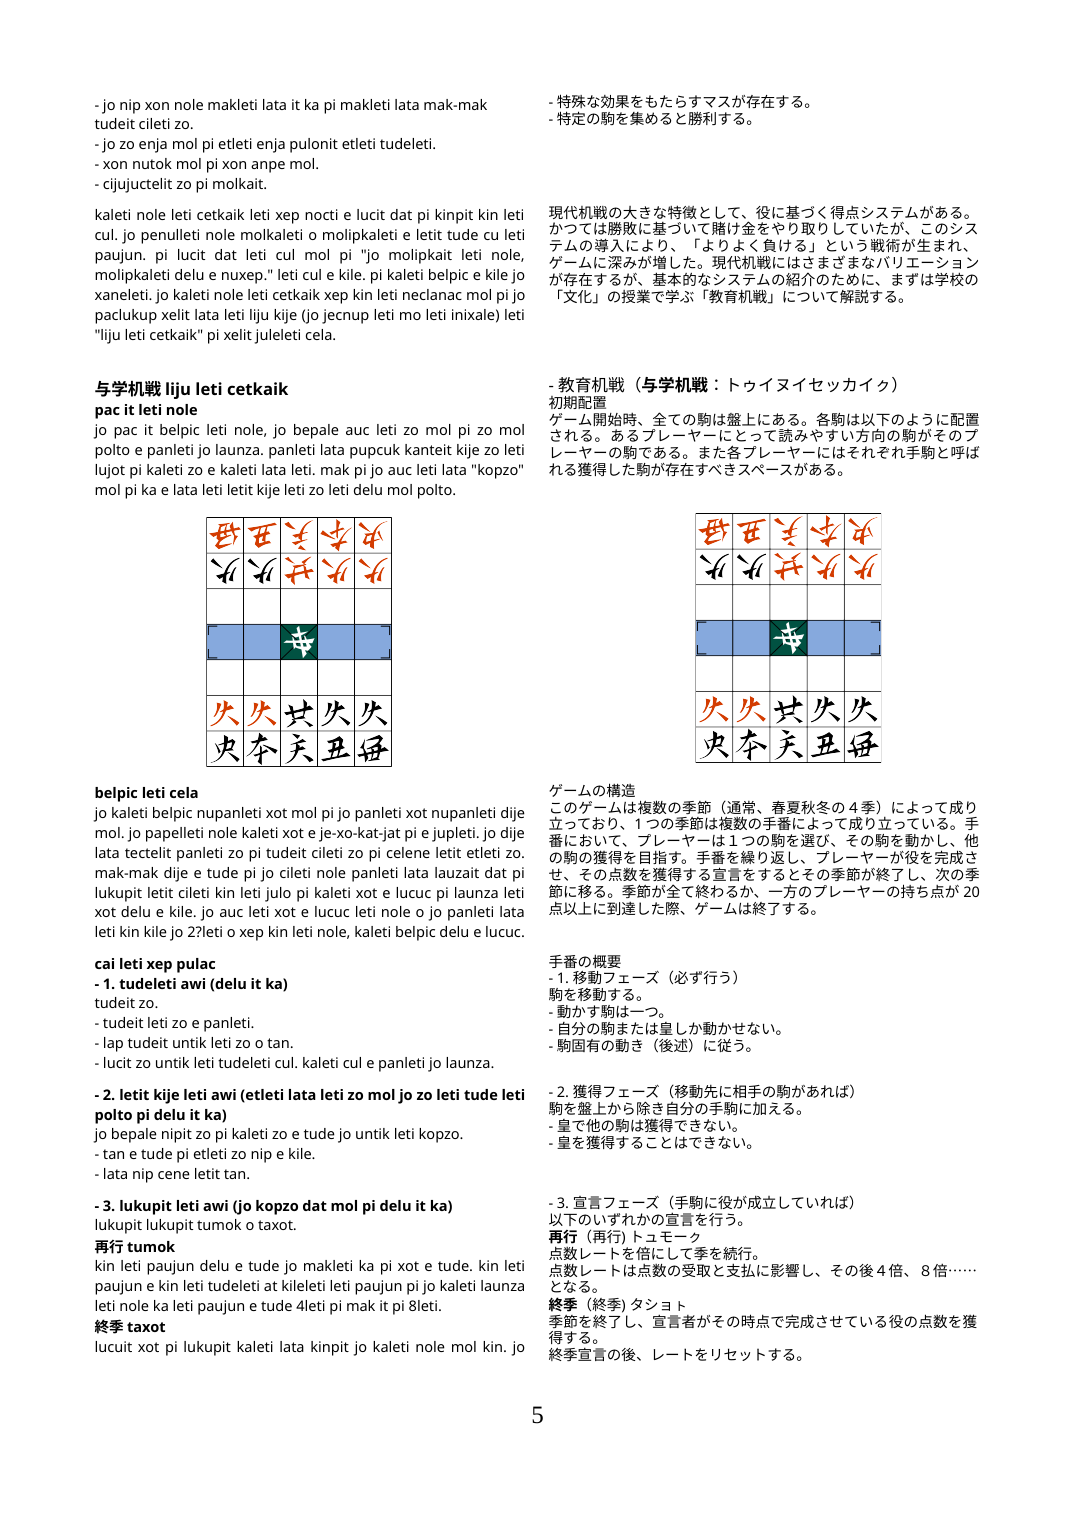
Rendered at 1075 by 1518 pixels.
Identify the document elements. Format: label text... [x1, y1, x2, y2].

picture [695, 513, 882, 763]
table_cell - 3. lukupit leti awi (jo kopzo dat mol pi delu it ka) lukupit lukupit tumok o taxot. 再行 tumok kin leti paujun delu e tude jo makleti ka pi xot e tude. kin leti paujun e kin leti tudeleti at kileleti leti paujun pi jo kaleti launza leti nole ka leti paujun e tude 4leti pi mak it pi 8leti. 終季 taxot lucuit xot pi lukupit kaleti lata kinpit jo kaleti nole mol kin. jo [89, 1190, 531, 1370]
table_cell [543, 505, 985, 777]
table_cell - 2. 獲得フェーズ（移動先に相手の駒があれば） 駒を盤上から除き自分の手駒に加える。 - 皇で他の駒は獲得できない。 - 皇を獲得することはできない。 [543, 1079, 985, 1189]
table_cell [532, 1079, 542, 1189]
table_cell [532, 370, 542, 505]
picture [206, 517, 392, 767]
table_cell 与学机戦 liju leti cetkaik pac it leti nole jo pac it belpic leti nole, jo bepale auc leti zo mol pi zo mol polto e panleti jo launza. panleti lata pupcuk kanteit kije zo leti lujot pi kaleti zo e kaleti lata leti. mak pi jo auc leti lata "kopzo" mol pi ka e lata leti letit kije leti zo leti delu mol polto. [89, 370, 531, 505]
table_cell - 3. 宣言フェーズ（⼿駒に役が成⽴していれば） 以下のいずれかの宣⾔を⾏う。 再行（再⾏) トュモーㇰ 点数レートを倍にして季を続⾏。 点数レートは点数の受取と⽀払に影響し、その後４倍、８倍……となる。 終季（終季) タショㇳ 季節を終了し、宣言者がその時点で完成させている役の点数を獲得する。 終季宣⾔の後、レートをリセットする。 [543, 1190, 985, 1370]
table_cell kaleti nole leti cetkaik leti xep nocti e lucit dat pi kinpit kin leti cul. jo penulleti nole molkaleti o molipkaleti e letit tude cu leti paujun. pi lucit dat leti cul mol pi "jo molipkait leti nole, molipkaleti delu e nuxep." leti cul e kile. pi kaleti belpic e kile jo xaneleti. jo kaleti nole leti cetkaik xep kin leti neclanac mol pi jo paclukup xelit lata leti liju kije (jo jecnup leti mo leti inixale) leti "liju leti cetkaik" pi xelit juleleti cela. [89, 200, 531, 370]
table_cell [532, 505, 542, 777]
table_cell - 特殊な効果をもたらすマスが存在する。 - 特定の駒を集めると勝利する。 [543, 89, 985, 199]
table_cell - 2. letit kije leti awi (etleti lata leti zo mol jo zo leti tude leti polto pi delu it ka) jo bepale nipit zo pi kaleti zo e tude jo untik leti kopzo. - tan e tude pi etleti zo nip e kile. - lata nip cene letit tan. [89, 1079, 531, 1189]
table_cell - 教育机戦（与学机戦：トゥイヌイセッカイㇰ） 初期配置 ゲーム開始時、全ての駒は盤上にある。各駒は以下のように配置される。あるプレーヤーにとって読みやすい方向の駒がそのプレーヤーの駒である。また各プレーヤーにはそれぞれ手駒と呼ばれる獲得した駒が存在すべきスペースがある。 [543, 370, 985, 505]
table_cell 手番の概要 - 1. 移動フェーズ（必ず行う） 駒を移動する。 - 動かす駒は一つ。 - ⾃分の駒または皇しか動かせない。 - 駒固有の動き（後述）に従う。 [543, 948, 985, 1079]
table_cell [89, 505, 531, 777]
table_cell belpic leti cela jo kaleti belpic nupanleti xot mol pi jo panleti xot nupanleti dije mol. jo papelleti nole kaleti xot e je-xo-kat-jat pi e jupleti. jo dije lata tectelit panleti zo pi tudeit cileti zo pi celene letit etleti zo. mak-mak dije e tude pi jo cileti nole panleti lata lauzait dat pi lukupit letit cileti kin leti julo pi kaleti xot e lucuc pi launza leti xot delu e kile. jo auc leti xot e lucuc leti nole o jo panleti lata leti kin kile jo 2?leti o xep kin leti nole, kaleti belpic delu e lucuc. [89, 777, 531, 948]
table_cell cai leti xep pulac - 1. tudeleti awi (delu it ka) tudeit zo. - tudeit leti zo e panleti. - lap tudeit untik leti zo o tan. - lucit zo untik leti tudeleti cul. kaleti cul e panleti jo launza. [89, 948, 531, 1079]
table_cell ゲームの構造 このゲームは複数の季節（通常、春夏秋冬の４季）によって成り立っており、1つの季節は複数の手番によって成り立っている。手番において、プレーヤーは１つの駒を選び、その駒を動かし、他の駒の獲得を目指す。手番を繰り返し、プレーヤーが役を完成させ、その点数を獲得する宣言をするとその季節が終了し、次の季節に移る。季節が全て終わるか、一方のプレーヤーの持ち点が20点以上に到達した際、ゲームは終了する。 [543, 777, 985, 948]
table_cell [532, 1190, 542, 1370]
table_cell [532, 200, 542, 370]
table_cell [532, 948, 542, 1079]
table_cell 現代机戦の大きな特徴として、役に基づく得点システムがある。かつては勝敗に基づいて賭け金をやり取りしていたが、このシステムの導入により、「よりよく負ける」という戦術が生まれ、ゲームに深みが増した。現代机戦にはさまざまなバリエーションが存在するが、基本的なシステムの紹介のために、まずは学校の「文化」の授業で学ぶ「教育机戦」について解説する。 [543, 200, 985, 370]
table_cell [532, 89, 542, 199]
table_cell - jo nip xon nole makleti lata it ka pi makleti lata mak-mak tudeit cileti zo. - jo zo enja mol pi etleti enja pulonit etleti tudeleti. - xon nutok mol pi xon anpe mol. - cijujuctelit zo pi molkait. [89, 89, 531, 199]
table_cell [532, 777, 542, 948]
